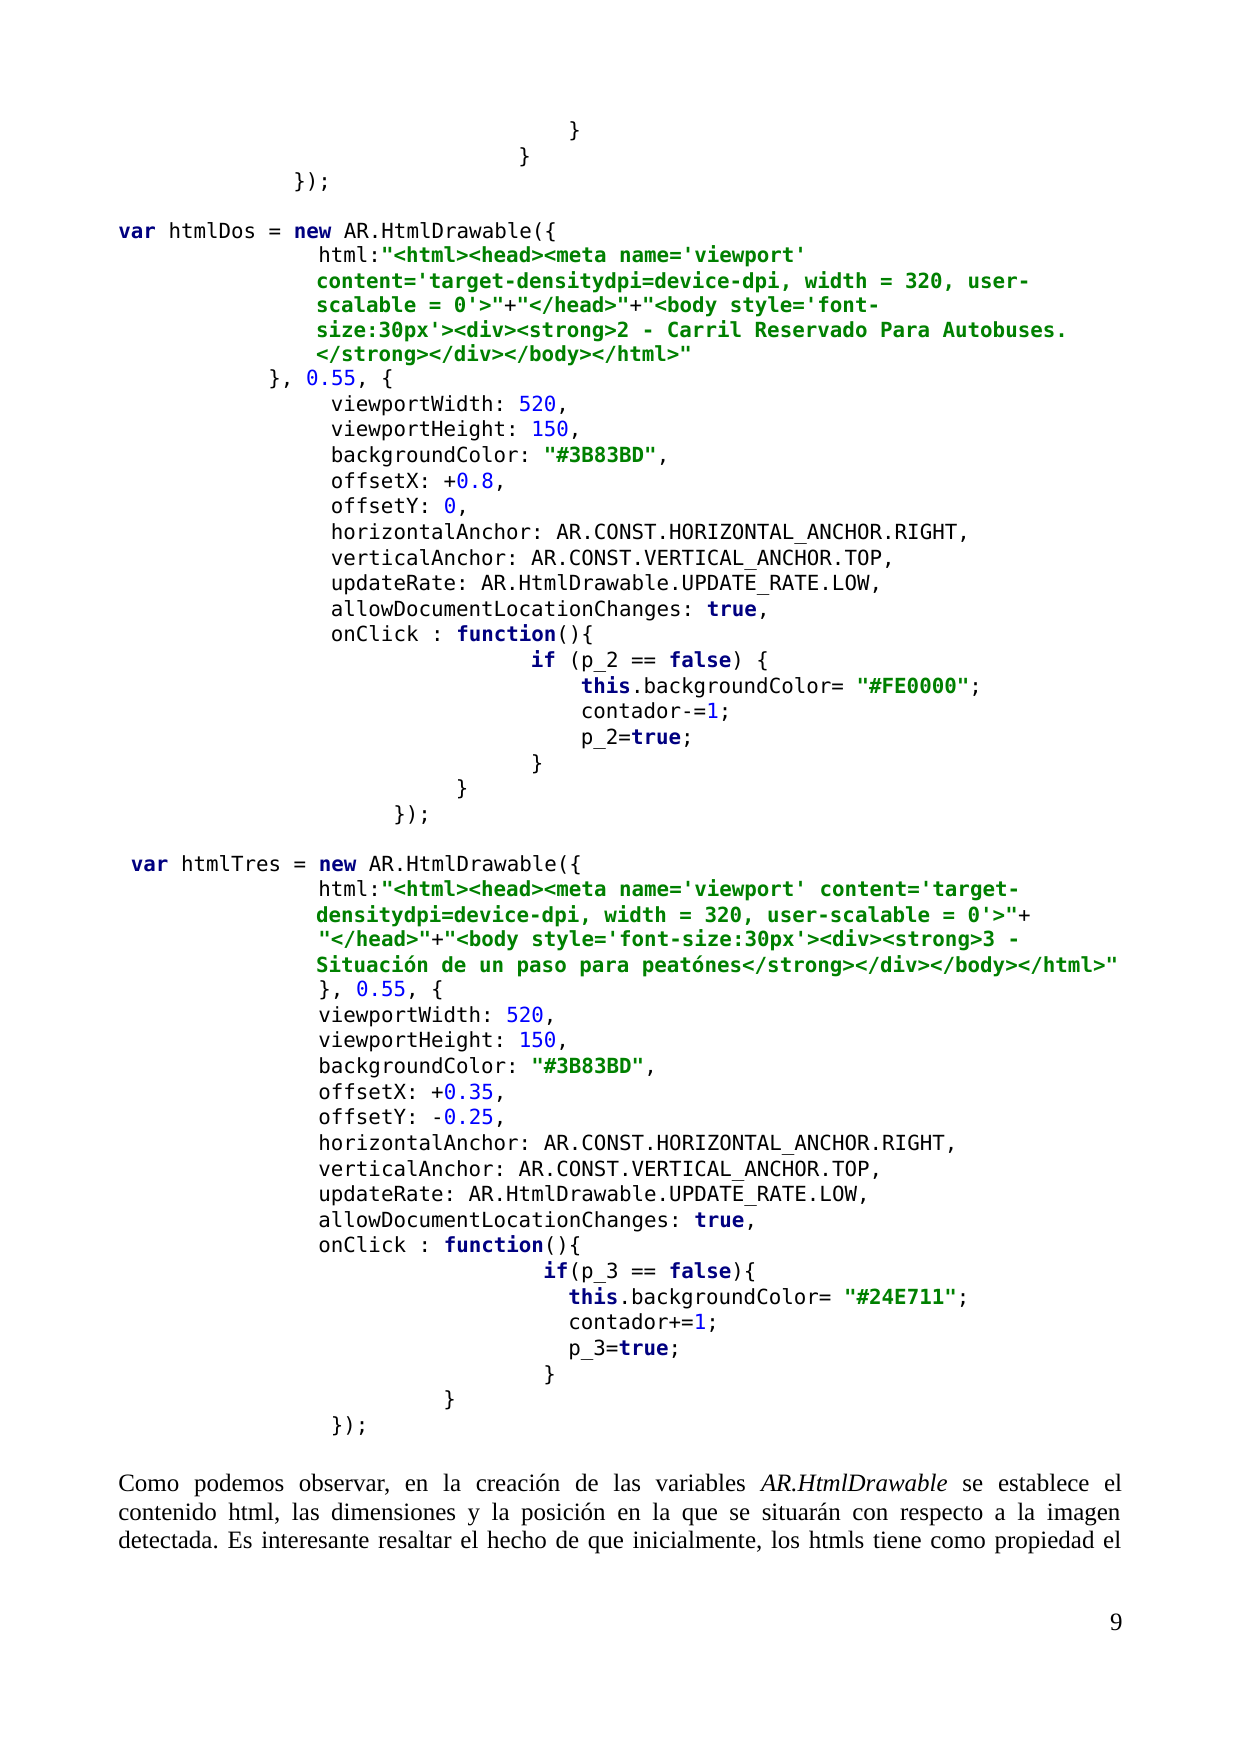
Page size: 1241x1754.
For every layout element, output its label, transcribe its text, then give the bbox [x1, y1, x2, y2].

text } [118, 776, 1122, 802]
text if(p_3 == false){ [118, 1259, 1122, 1285]
text backgroundColor: "#3B83BD", [118, 1054, 1122, 1080]
text horizontalAnchor: AR.CONST.HORIZONTAL_ANCHOR.RIGHT, [118, 1131, 1122, 1157]
text offsetY: -0.25, [118, 1105, 1122, 1131]
text onClick : function(){ [118, 1233, 1122, 1259]
text }); [118, 169, 1122, 195]
text onClick : function(){ [118, 622, 1122, 648]
text } [118, 1387, 1122, 1413]
text p_3=true; [118, 1336, 1122, 1362]
text viewportWidth: 520, [118, 392, 1122, 417]
text contador-=1; [118, 699, 1122, 725]
text }, 0.55, { [118, 977, 1122, 1003]
text backgroundColor: "#3B83BD", [118, 443, 1122, 469]
text horizontalAnchor: AR.CONST.HORIZONTAL_ANCHOR.RIGHT, [118, 520, 1122, 546]
text html:"<html><head><meta name='viewport' content='target-densitydpi=device-dpi, width = 320, user- scalable = 0'>"+"</head>"+"<body style='font- size:30px'><div><strong>2 - Carril Reservado Para Autobuses. </strong></div></body></html>" [118, 243, 1122, 366]
text allowDocumentLocationChanges: true, [118, 597, 1122, 622]
text viewportHeight: 150, [118, 1028, 1122, 1054]
text } [118, 1362, 1122, 1387]
text } [118, 118, 1122, 144]
text }); [118, 1413, 1122, 1438]
text } [118, 144, 1122, 169]
text }, 0.55, { [118, 366, 1122, 392]
text viewportHeight: 150, [118, 417, 1122, 443]
text contador+=1; [118, 1310, 1122, 1336]
text var htmlDos = new AR.HtmlDrawable({ [118, 219, 1122, 243]
text verticalAnchor: AR.CONST.VERTICAL_ANCHOR.TOP, [118, 1157, 1122, 1182]
text offsetX: +0.8, [118, 469, 1122, 494]
text html:"<html><head><meta name='viewport' content='target- densitydpi=device-dpi, width = 320, user-scalable = 0'>"+ [118, 877, 1122, 927]
text var htmlTres = new AR.HtmlDrawable({ [118, 852, 1122, 877]
text updateRate: AR.HtmlDrawable.UPDATE_RATE.LOW, [118, 571, 1122, 597]
text p_2=true; [118, 725, 1122, 751]
text this.backgroundColor= "#FE0000"; [118, 674, 1122, 699]
text offsetX: +0.35, [118, 1080, 1122, 1105]
text allowDocumentLocationChanges: true, [118, 1208, 1122, 1233]
text verticalAnchor: AR.CONST.VERTICAL_ANCHOR.TOP, [118, 546, 1122, 571]
text Como podemos observar, en la creación de las variables AR.HtmlDrawable se establece el contenido html, las dimensiones y la posición en la que se situarán con respecto a la imagen detectada. Es interesante resaltar el hecho de que inicialmente, los htmls tiene como propiedad el [118, 1468, 1122, 1554]
text updateRate: AR.HtmlDrawable.UPDATE_RATE.LOW, [118, 1182, 1122, 1208]
text if (p_2 == false) { [118, 648, 1122, 674]
text } [118, 751, 1122, 776]
text offsetY: 0, [118, 494, 1122, 520]
text this.backgroundColor= "#24E711"; [118, 1285, 1122, 1310]
text viewportWidth: 520, [118, 1003, 1122, 1028]
text "</head>"+"<body style='font-size:30px'><div><strong>3 - Situación de un paso para peatónes</strong></div></body></html>" [118, 927, 1122, 977]
text }); [118, 802, 1122, 827]
